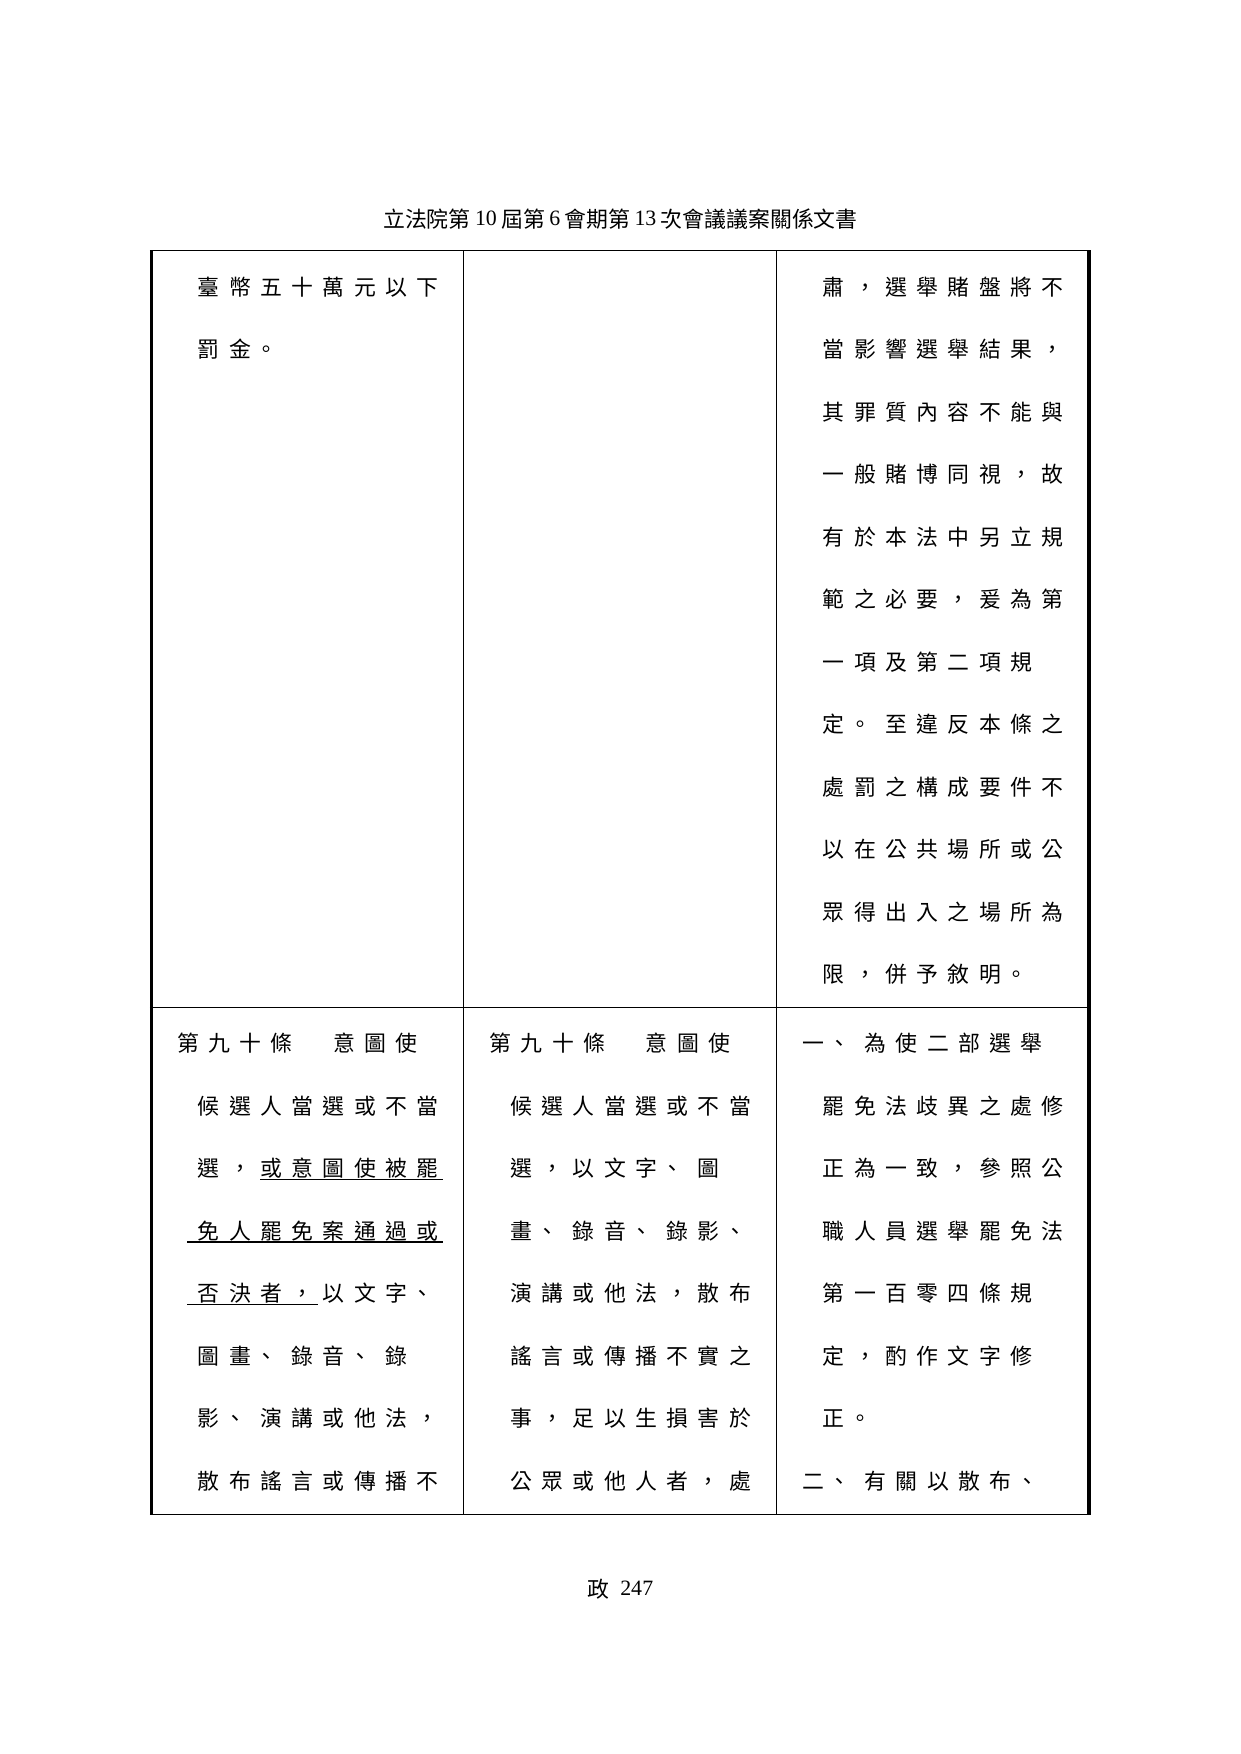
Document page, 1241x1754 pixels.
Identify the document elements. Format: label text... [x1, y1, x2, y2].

table_cell 臺幣五十萬元以下罰金。 [153, 251, 463, 1007]
table_cell [464, 251, 776, 1007]
table_cell 肅，選舉賭盤將不當影響選舉結果，其罪質內容不能與一般賭博同視，故有於本法中另立規範之必要，爰為第一項及第二項規定。至違反本條之處罰之構成要件不以在公共場所或公眾得出入之場所為限，併予敘明。 [777, 251, 1087, 1007]
table_cell 第九十條 意圖使候選人當選或不當選，或意圖使被罷免人罷免案通過或否決者，以文字、圖畫、錄音、錄影、演講或他法，散布謠言或傳播不 [153, 1008, 463, 1514]
table_cell 一、為使二部選舉罷免法歧異之處修正為一致，參照公職人員選舉罷免法第一百零四條規定，酌作文字修正。 二、有關以散布、 [777, 1008, 1087, 1514]
table_cell 第九十條 意圖使候選人當選或不當選，以文字、圖畫、錄音、錄影、演講或他法，散布謠言或傳播不實之事，足以生損害於公眾或他人者，處 [464, 1008, 776, 1514]
